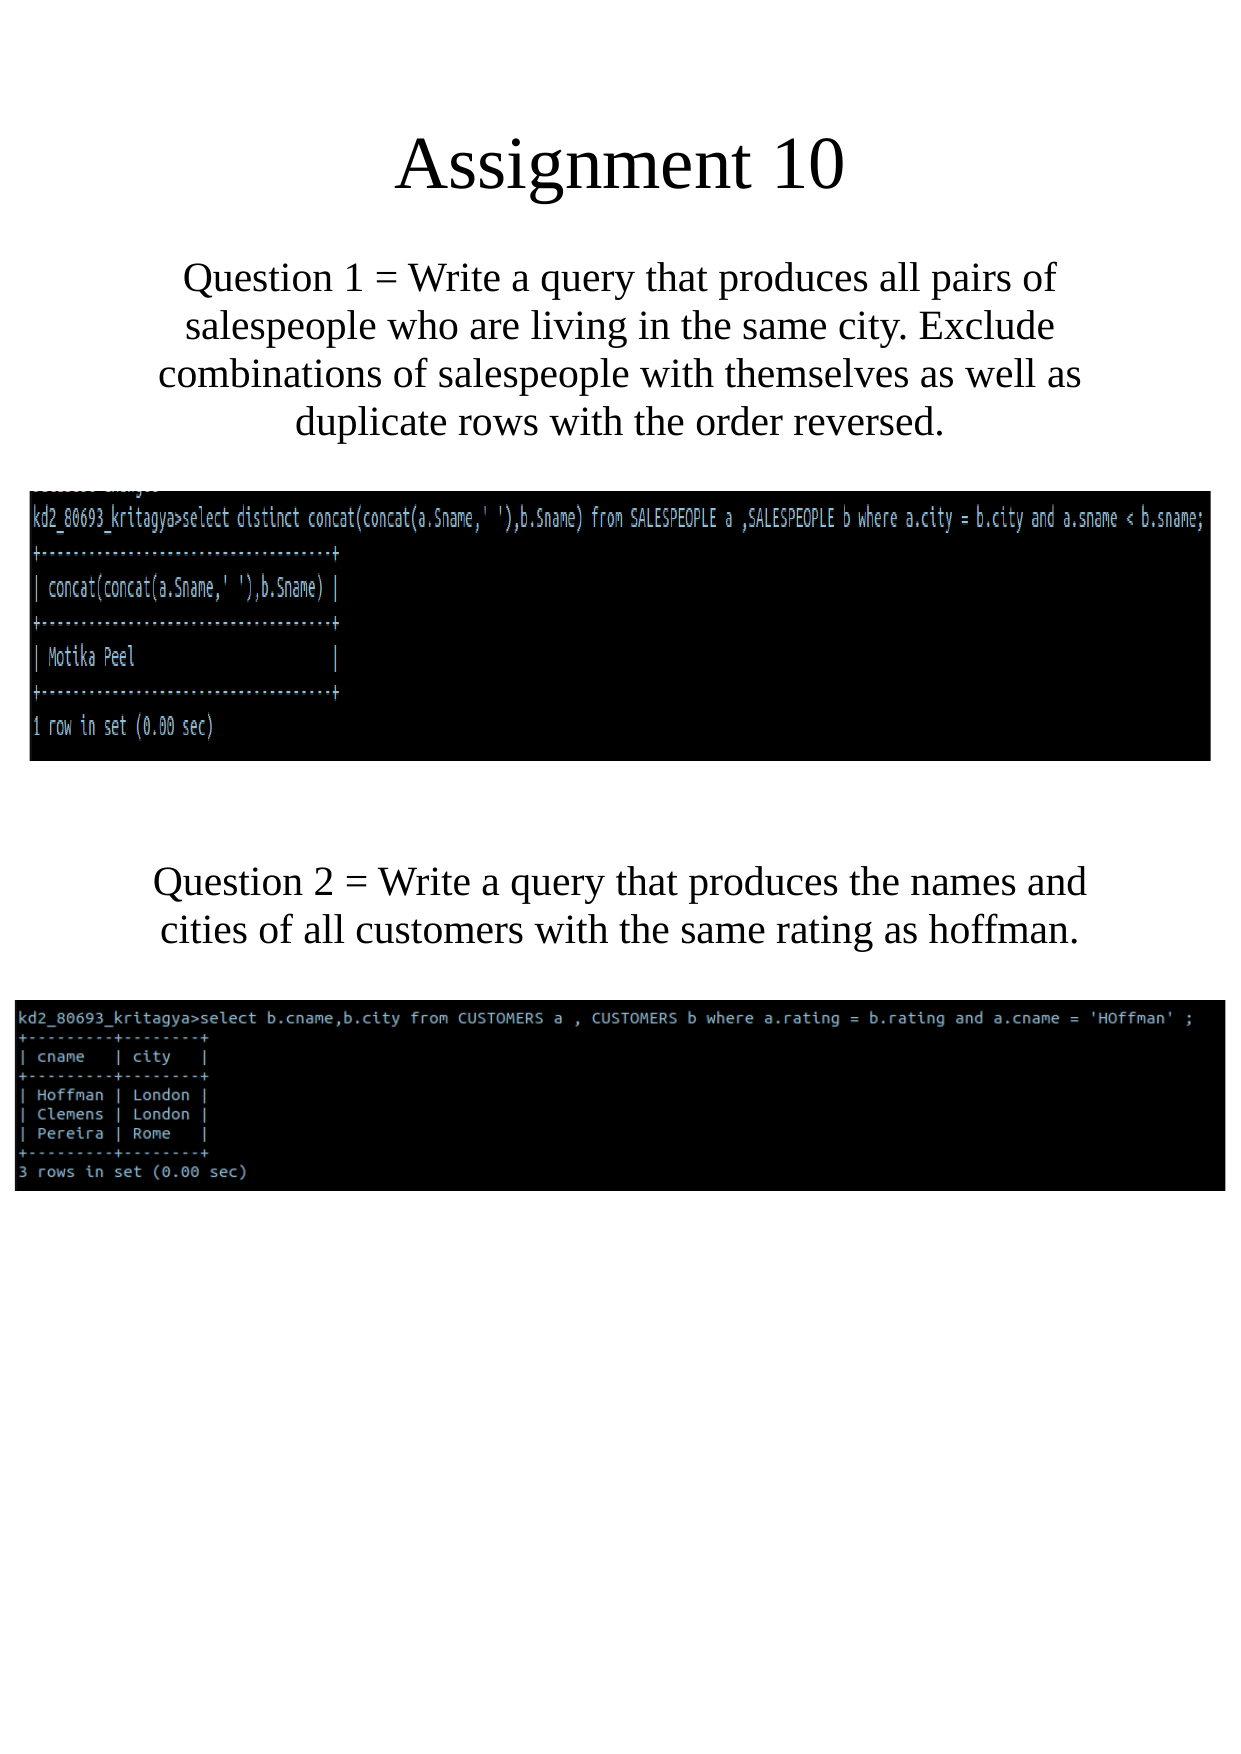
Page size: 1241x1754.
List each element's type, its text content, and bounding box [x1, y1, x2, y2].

text Question 1 = Write a query that produces all pairs of salespeople who are living in the same city. Exclude combinations of salespeople with themselves as well as duplicate rows with the order reversed. [118, 252, 1122, 444]
text Assignment 10 [118, 118, 1122, 204]
picture [14, 1000, 1226, 1191]
text Question 2 = Write a query that produces the names and cities of all customers with the same rating as hoffman. [118, 857, 1122, 953]
picture [29, 491, 1211, 761]
